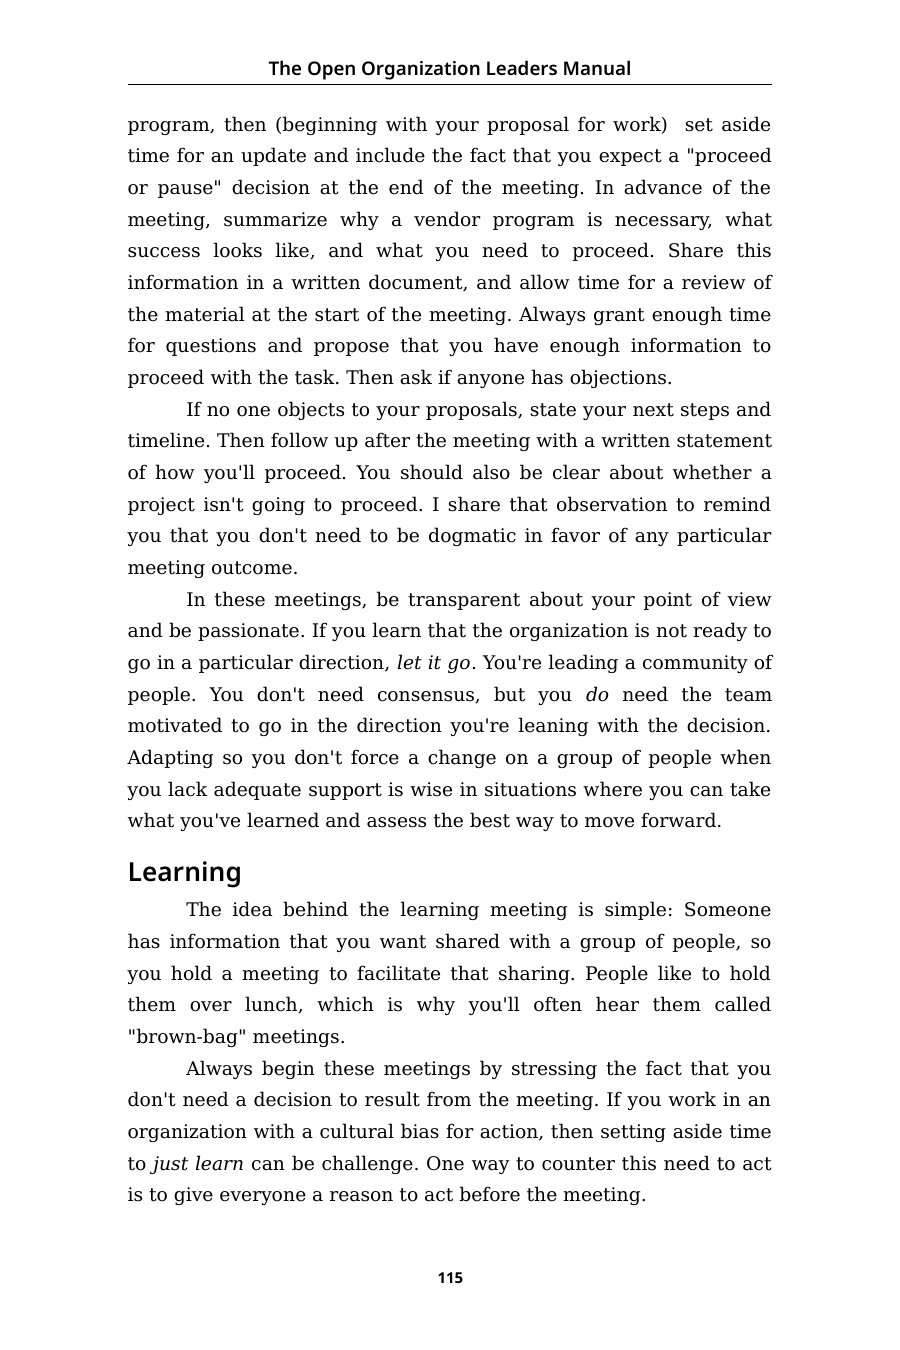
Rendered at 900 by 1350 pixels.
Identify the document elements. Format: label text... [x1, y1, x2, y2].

text In these meetings, be transparent about your point of view and be passionate. If you learn that the organization is not ready to go in a particular direction, let it go. You're leading a community of people. You don't need consensus, but you do need the team motivated to go in the direction you're leaning with the decision. Adapting so you don't force a change on a group of people when you lack adequate support is wise in situations where you can take what you've learned and assess the best way to move forward. [127, 589, 772, 832]
text If no one objects to your proposals, state your next steps and timeline. Then follow up after the meeting with a written statement of how you'll proceed. You should also be clear about whether a project isn't going to proceed. I share that observation to remind you that you don't need to be dogmatic in favor of any particular meeting outcome. [127, 399, 772, 579]
text The idea behind the learning meeting is simple: Someone has information that you want shared with a group of people, so you hold a meeting to facilitate that sharing. People like to hold them over lunch, which is why you'll often hear them called "brown-bag" meetings. [127, 899, 772, 1048]
text program, then (beginning with your proposal for work) set aside time for an update and include the fact that you expect a "proceed or pause" decision at the end of the meeting. In advance of the meeting, summarize why a vendor program is necessary, what success looks like, and what you need to proceed. Share this information in a written document, and allow time for a review of the material at the start of the meeting. Always grant enough time for questions and propose that you have enough information to proceed with the task. Then ask if anyone has objections. [127, 114, 772, 389]
subtitle Learning [127, 857, 772, 887]
text Always begin these meetings by stressing the fact that you don't need a decision to result from the meeting. If you work in an organization with a cultural bias for action, then setting aside time to just learn can be challenge. One way to counter this need to act is to give everyone a reason to act before the meeting. [127, 1058, 772, 1206]
